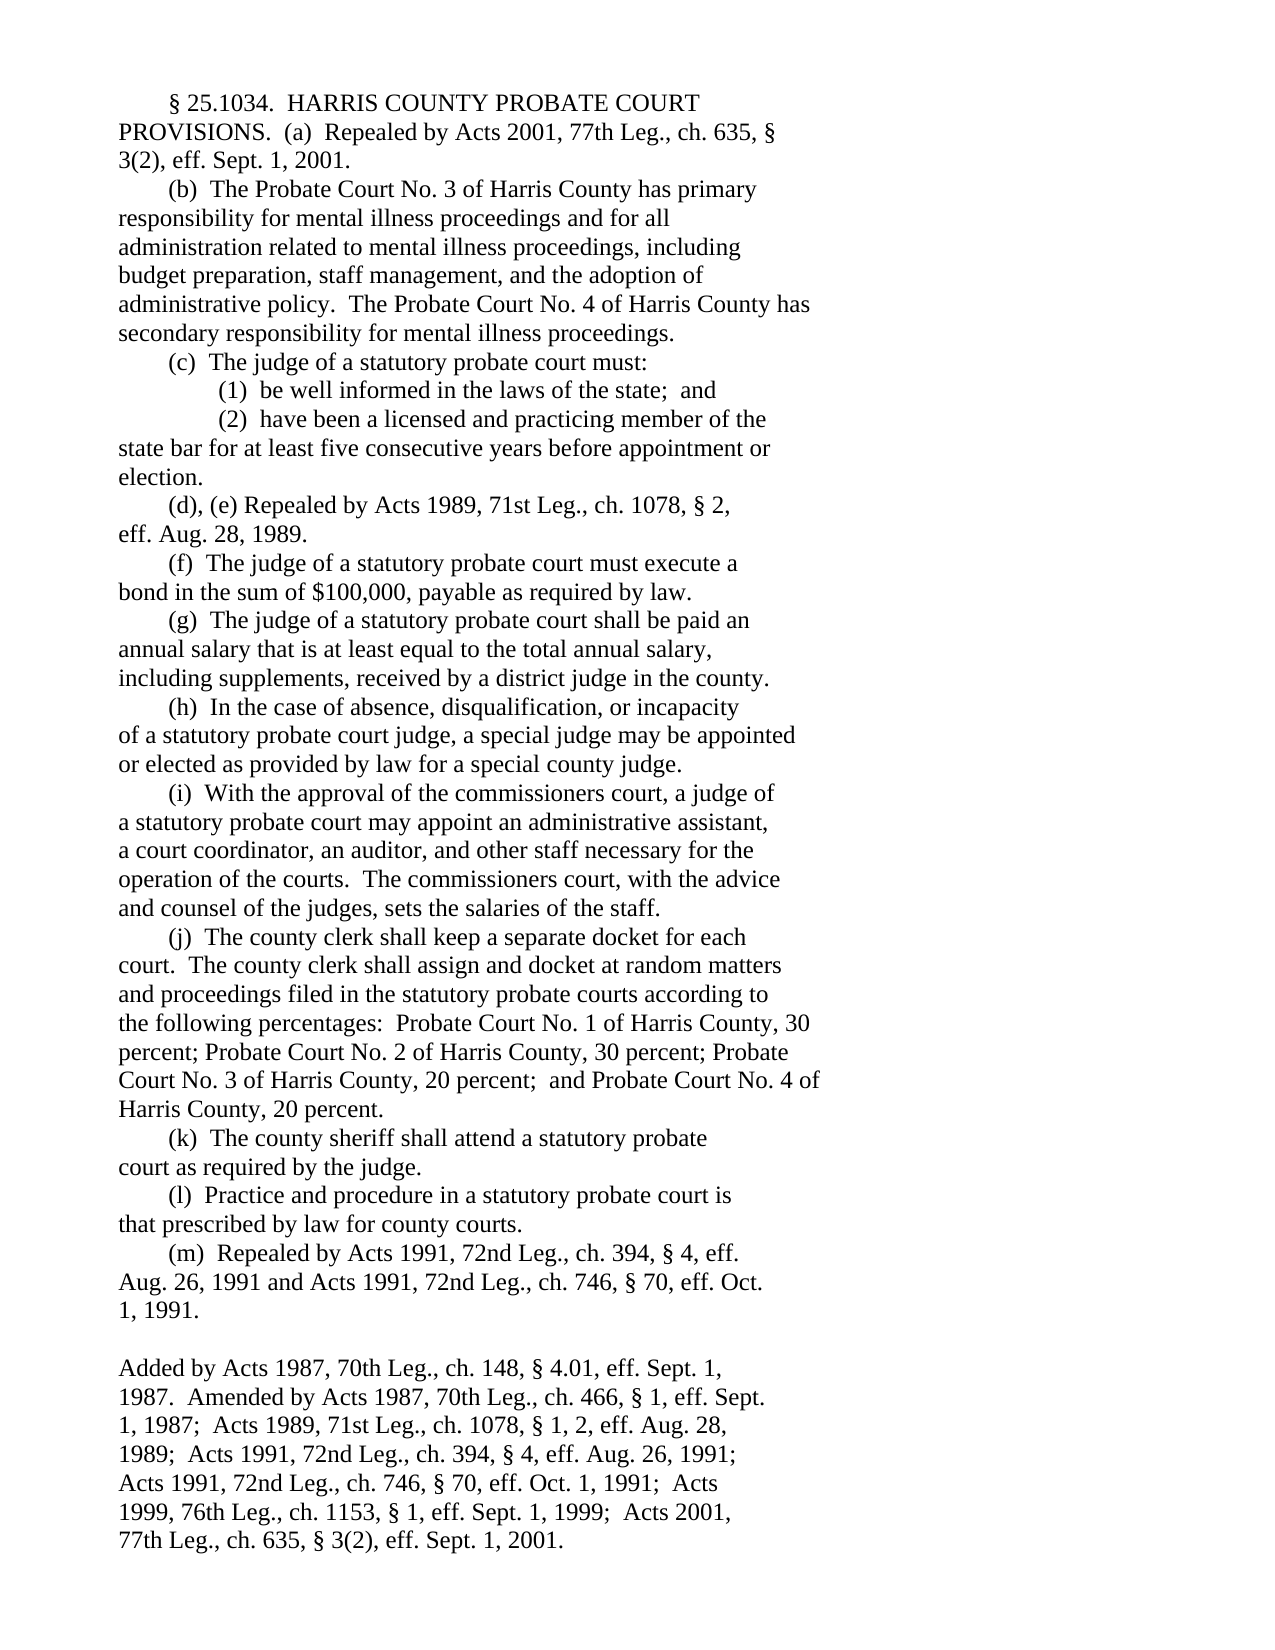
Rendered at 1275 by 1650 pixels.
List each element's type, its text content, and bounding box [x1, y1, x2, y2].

text a statutory probate court may appoint an administrative assistant, [118, 807, 1216, 835]
text (j) The county clerk shall keep a separate docket for each [118, 922, 1216, 950]
text operation of the courts. The commissioners court, with the advice [118, 864, 1216, 893]
text Aug. 26, 1991 and Acts 1991, 72nd Leg., ch. 746, § 70, eff. Oct. [118, 1267, 1216, 1295]
text (g) The judge of a statutory probate court shall be paid an [118, 605, 1216, 634]
text or elected as provided by law for a special county judge. [118, 749, 1216, 778]
text (b) The Probate Court No. 3 of Harris County has primary [118, 174, 1216, 203]
text and proceedings filed in the statutory probate courts according to [118, 979, 1216, 1008]
text (k) The county sheriff shall attend a statutory probate [118, 1123, 1216, 1152]
text (f) The judge of a statutory probate court must execute a [118, 548, 1216, 577]
text bond in the sum of $100,000, payable as required by law. [118, 577, 1216, 605]
text Court No. 3 of Harris County, 20 percent; and Probate Court No. 4 of [118, 1065, 1216, 1094]
text administration related to mental illness proceedings, including [118, 232, 1216, 260]
text secondary responsibility for mental illness proceedings. [118, 318, 1216, 347]
text a court coordinator, an auditor, and other staff necessary for the [118, 835, 1216, 864]
text 1989; Acts 1991, 72nd Leg., ch. 394, § 4, eff. Aug. 26, 1991; [118, 1439, 1216, 1468]
text 77th Leg., ch. 635, § 3(2), eff. Sept. 1, 2001. [118, 1525, 1216, 1554]
text responsibility for mental illness proceedings and for all [118, 203, 1216, 232]
text Added by Acts 1987, 70th Leg., ch. 148, § 4.01, eff. Sept. 1, [118, 1353, 1216, 1382]
text election. [118, 462, 1216, 490]
text court. The county clerk shall assign and docket at random matters [118, 950, 1216, 979]
text 1999, 76th Leg., ch. 1153, § 1, eff. Sept. 1, 1999; Acts 2001, [118, 1497, 1216, 1525]
text 1987. Amended by Acts 1987, 70th Leg., ch. 466, § 1, eff. Sept. [118, 1382, 1216, 1410]
text PROVISIONS. (a) Repealed by Acts 2001, 77th Leg., ch. 635, § [118, 117, 1216, 145]
text Harris County, 20 percent. [118, 1094, 1216, 1123]
text administrative policy. The Probate Court No. 4 of Harris County has [118, 289, 1216, 318]
text including supplements, received by a district judge in the county. [118, 663, 1216, 692]
text of a statutory probate court judge, a special judge may be appointed [118, 720, 1216, 749]
text eff. Aug. 28, 1989. [118, 519, 1216, 548]
text (1) be well informed in the laws of the state; and [118, 375, 1216, 404]
text (2) have been a licensed and practicing member of the [118, 404, 1216, 433]
text (i) With the approval of the commissioners court, a judge of [118, 778, 1216, 807]
text (h) In the case of absence, disqualification, or incapacity [118, 692, 1216, 720]
text the following percentages: Probate Court No. 1 of Harris County, 30 [118, 1008, 1216, 1037]
text annual salary that is at least equal to the total annual salary, [118, 634, 1216, 663]
text (d), (e) Repealed by Acts 1989, 71st Leg., ch. 1078, § 2, [118, 490, 1216, 519]
text court as required by the judge. [118, 1152, 1216, 1180]
text 3(2), eff. Sept. 1, 2001. [118, 145, 1216, 174]
text and counsel of the judges, sets the salaries of the staff. [118, 893, 1216, 922]
text that prescribed by law for county courts. [118, 1209, 1216, 1238]
text § 25.1034. HARRIS COUNTY PROBATE COURT [118, 88, 1216, 117]
text state bar for at least five consecutive years before appointment or [118, 433, 1216, 462]
text (c) The judge of a statutory probate court must: [118, 347, 1216, 375]
text (m) Repealed by Acts 1991, 72nd Leg., ch. 394, § 4, eff. [118, 1238, 1216, 1267]
text budget preparation, staff management, and the adoption of [118, 260, 1216, 289]
text percent; Probate Court No. 2 of Harris County, 30 percent; Probate [118, 1037, 1216, 1065]
text (l) Practice and procedure in a statutory probate court is [118, 1180, 1216, 1209]
text Acts 1991, 72nd Leg., ch. 746, § 70, eff. Oct. 1, 1991; Acts [118, 1468, 1216, 1497]
text 1, 1987; Acts 1989, 71st Leg., ch. 1078, § 1, 2, eff. Aug. 28, [118, 1410, 1216, 1439]
text 1, 1991. [118, 1295, 1216, 1324]
